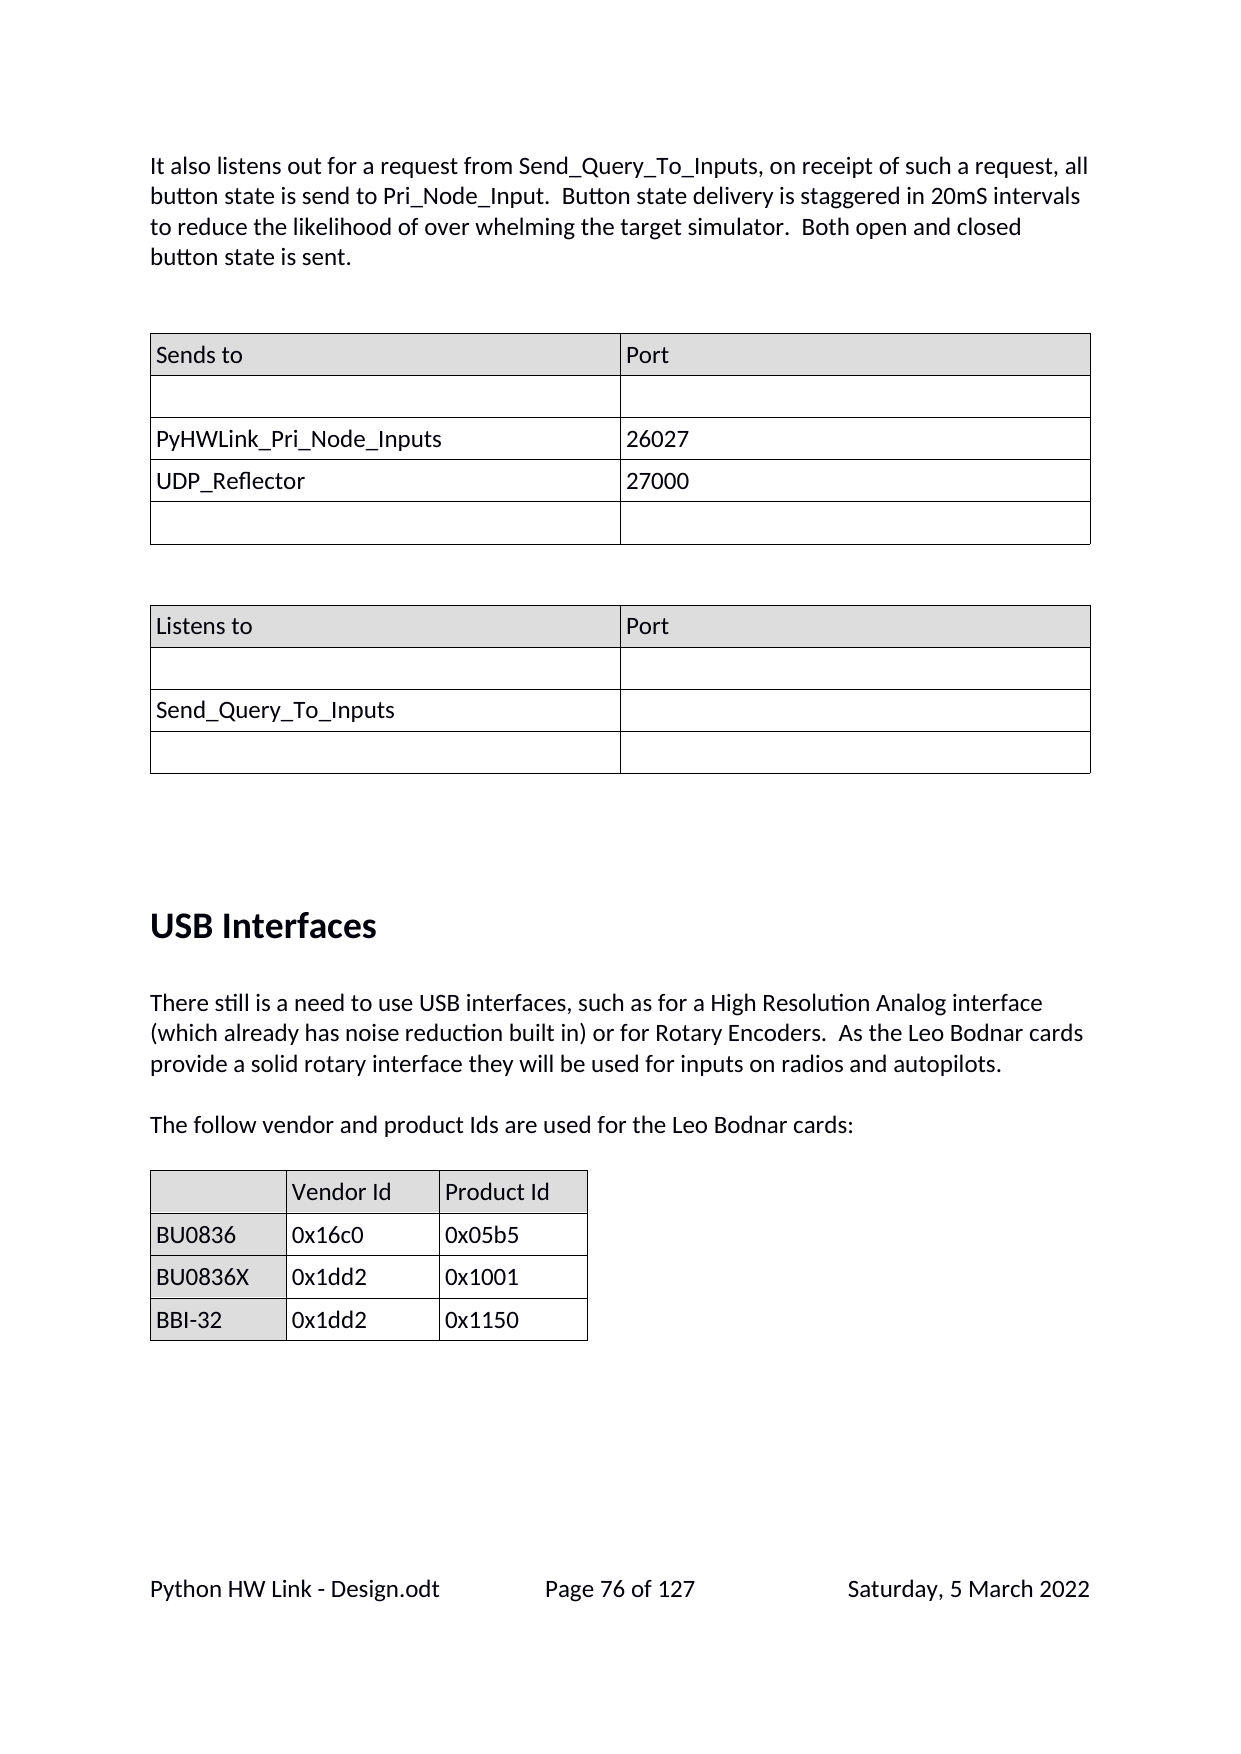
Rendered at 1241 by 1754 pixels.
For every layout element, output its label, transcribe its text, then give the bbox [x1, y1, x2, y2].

table_header Product Id [440, 1171, 587, 1212]
table_cell [151, 502, 620, 543]
table_cell BU0836X [151, 1256, 286, 1297]
table_header [151, 1171, 286, 1212]
table_cell 26027 [621, 418, 1090, 459]
table_cell 0x05b5 [440, 1214, 587, 1255]
table_cell PyHWLink_Pri_Node_Inputs [151, 418, 620, 459]
table_cell Send_Query_To_Inputs [151, 690, 620, 731]
text The follow vendor and product Ids are used for the Leo Bodnar cards: [150, 1109, 1090, 1139]
table_header Sends to [151, 334, 620, 375]
table_cell [621, 648, 1090, 689]
table_cell 27000 [621, 460, 1090, 501]
text It also listens out for a request from Send_Query_To_Inputs, on receipt of such a request, all button state is send to Pri_Node_Input. Button state delivery is staggered in 20mS intervals to reduce the likelihood of over whelming the target simulator. Both open and closed button state is sent. [150, 150, 1090, 272]
table_cell [621, 376, 1090, 417]
table_cell 0x16c0 [287, 1214, 439, 1255]
table_cell 0x1dd2 [287, 1299, 439, 1340]
table_cell 0x1dd2 [287, 1256, 439, 1297]
table_cell [621, 690, 1090, 731]
table_cell [621, 502, 1090, 543]
table_header Vendor Id [287, 1171, 439, 1212]
subtitle USB Interfaces [150, 902, 1090, 948]
table_cell [621, 732, 1090, 773]
table_cell BU0836 [151, 1214, 286, 1255]
table_cell [151, 732, 620, 773]
text There still is a need to use USB interfaces, such as for a High Resolution Analog interface (which already has noise reduction built in) or for Rotary Encoders. As the Leo Bodnar cards provide a solid rotary interface they will be used for inputs on radios and autopilots. [150, 987, 1090, 1078]
table_cell 0x1150 [440, 1299, 587, 1340]
table_cell 0x1001 [440, 1256, 587, 1297]
table_cell BBI-32 [151, 1299, 286, 1340]
table_header Port [621, 606, 1090, 647]
table_header Listens to [151, 606, 620, 647]
table_header Port [621, 334, 1090, 375]
table_cell [151, 376, 620, 417]
table_cell [151, 648, 620, 689]
table_cell UDP_Reflector [151, 460, 620, 501]
